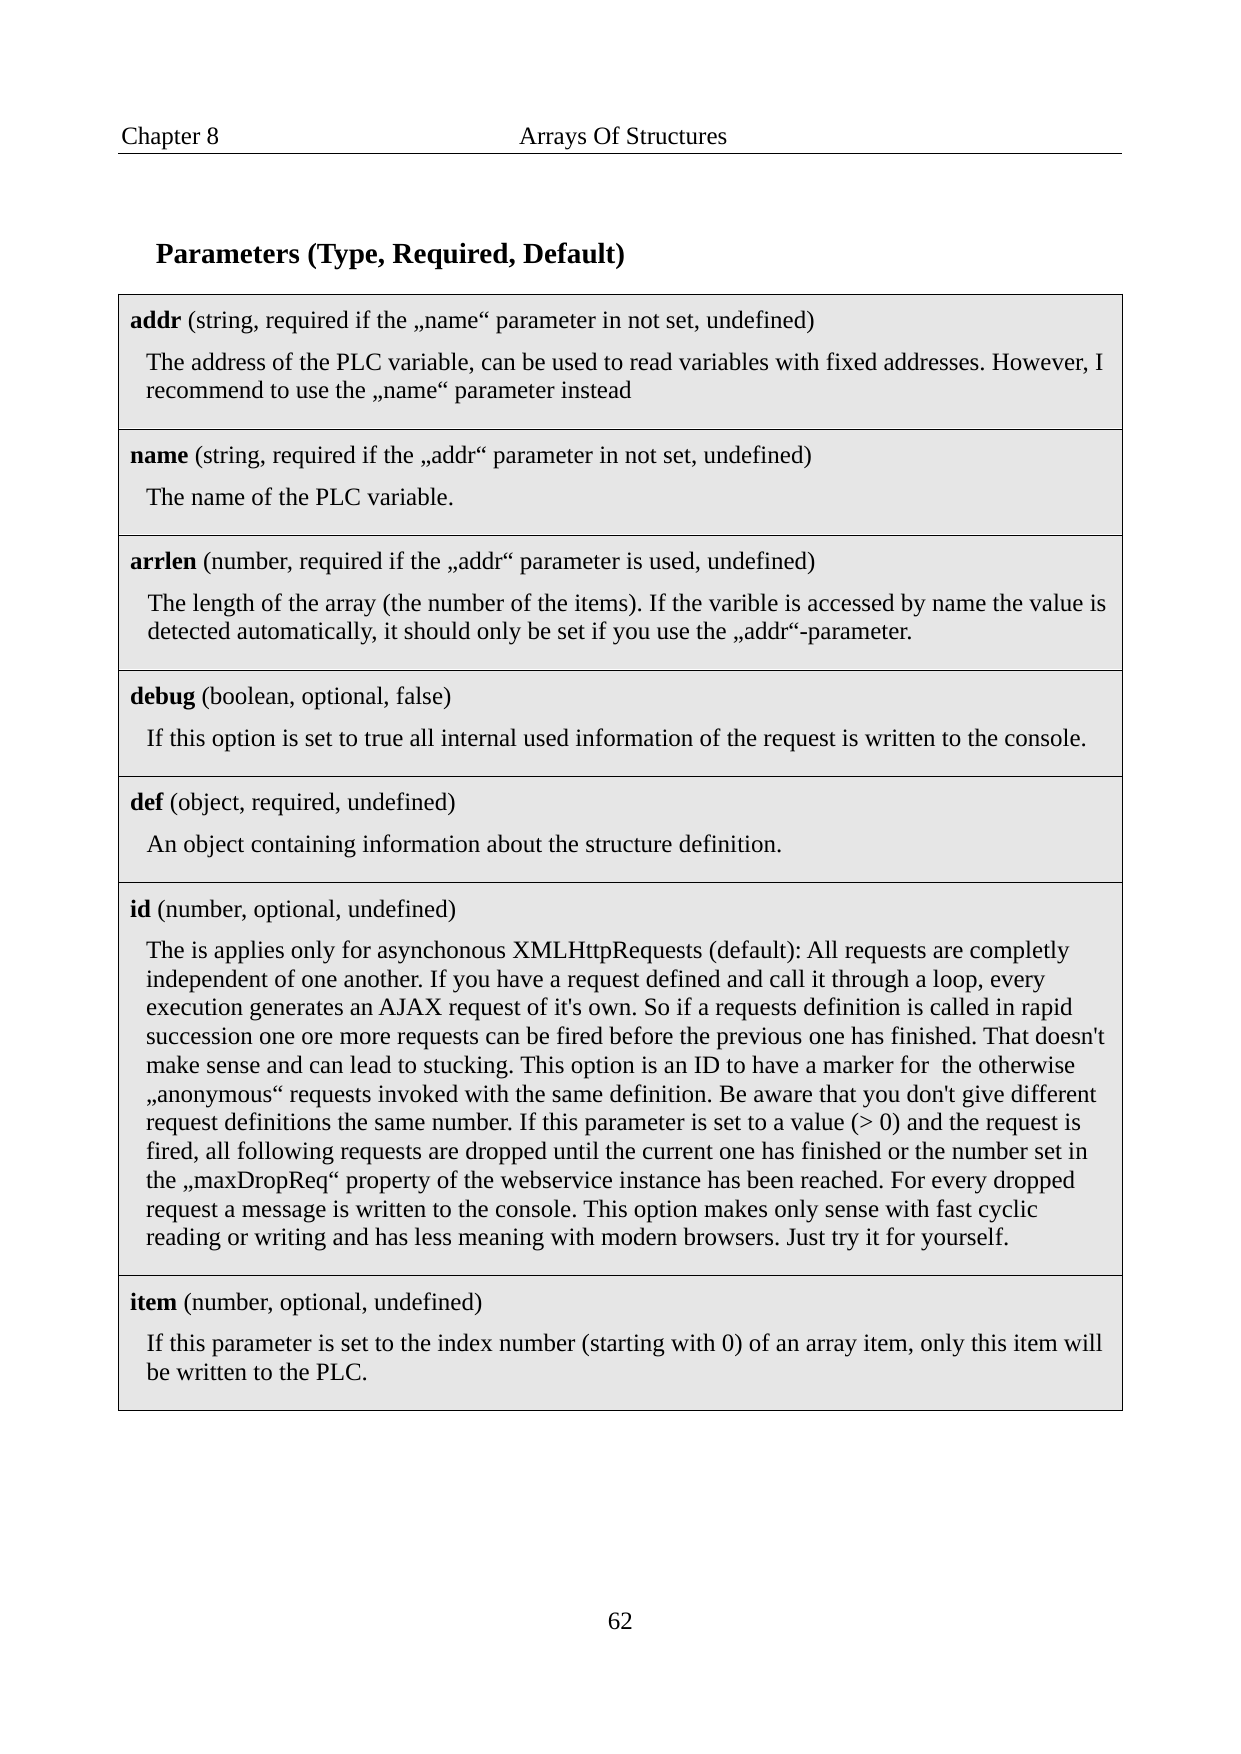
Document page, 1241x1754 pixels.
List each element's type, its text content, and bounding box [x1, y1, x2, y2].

table_cell debug (boolean, optional, false) If this option is set to true all internal used information of the request is written to the console. [119, 671, 1122, 776]
table_header addr (string, required if the „name“ parameter in not set, undefined) The address of the PLC variable, can be used to read variables with fixed addresses. However, I recommend to use the „name“ parameter instead [119, 295, 1122, 428]
table_cell def (object, required, undefined) An object containing information about the structure definition. [119, 777, 1122, 882]
table_cell name (string, required if the „addr“ parameter in not set, undefined) The name of the PLC variable. [119, 430, 1122, 534]
table_cell item (number, optional, undefined) If this parameter is set to the index number (starting with 0) of an array item, only this item will be written to the PLC. [119, 1276, 1122, 1410]
subtitle Parameters (Type, Required, Default) [156, 236, 1122, 269]
table_cell arrlen (number, required if the „addr“ parameter is used, undefined) The length of the array (the number of the items). If the varible is accessed by name the value is detected automatically, it should only be set if you use the „addr“-parameter. [119, 536, 1122, 669]
table_cell id (number, optional, undefined) The is applies only for asynchonous XMLHttpRequests (default): All requests are completly independent of one another. If you have a request defined and call it through a loop, every execution generates an AJAX request of it's own. So if a requests definition is called in rapid succession one ore more requests can be fired before the previous one has finished. That doesn't make sense and can lead to stucking. This option is an ID to have a marker for the otherwise „anonymous“ requests invoked with the same definition. Be aware that you don't give different request definitions the same number. If this parameter is set to a value (> 0) and the request is fired, all following requests are dropped until the current one has finished or the number set in the „maxDropReq“ property of the webservice instance has been reached. For every dropped request a message is written to the console. This option makes only sense with fast cyclic reading or writing and has less meaning with modern browsers. Just try it for yourself. [119, 883, 1122, 1275]
